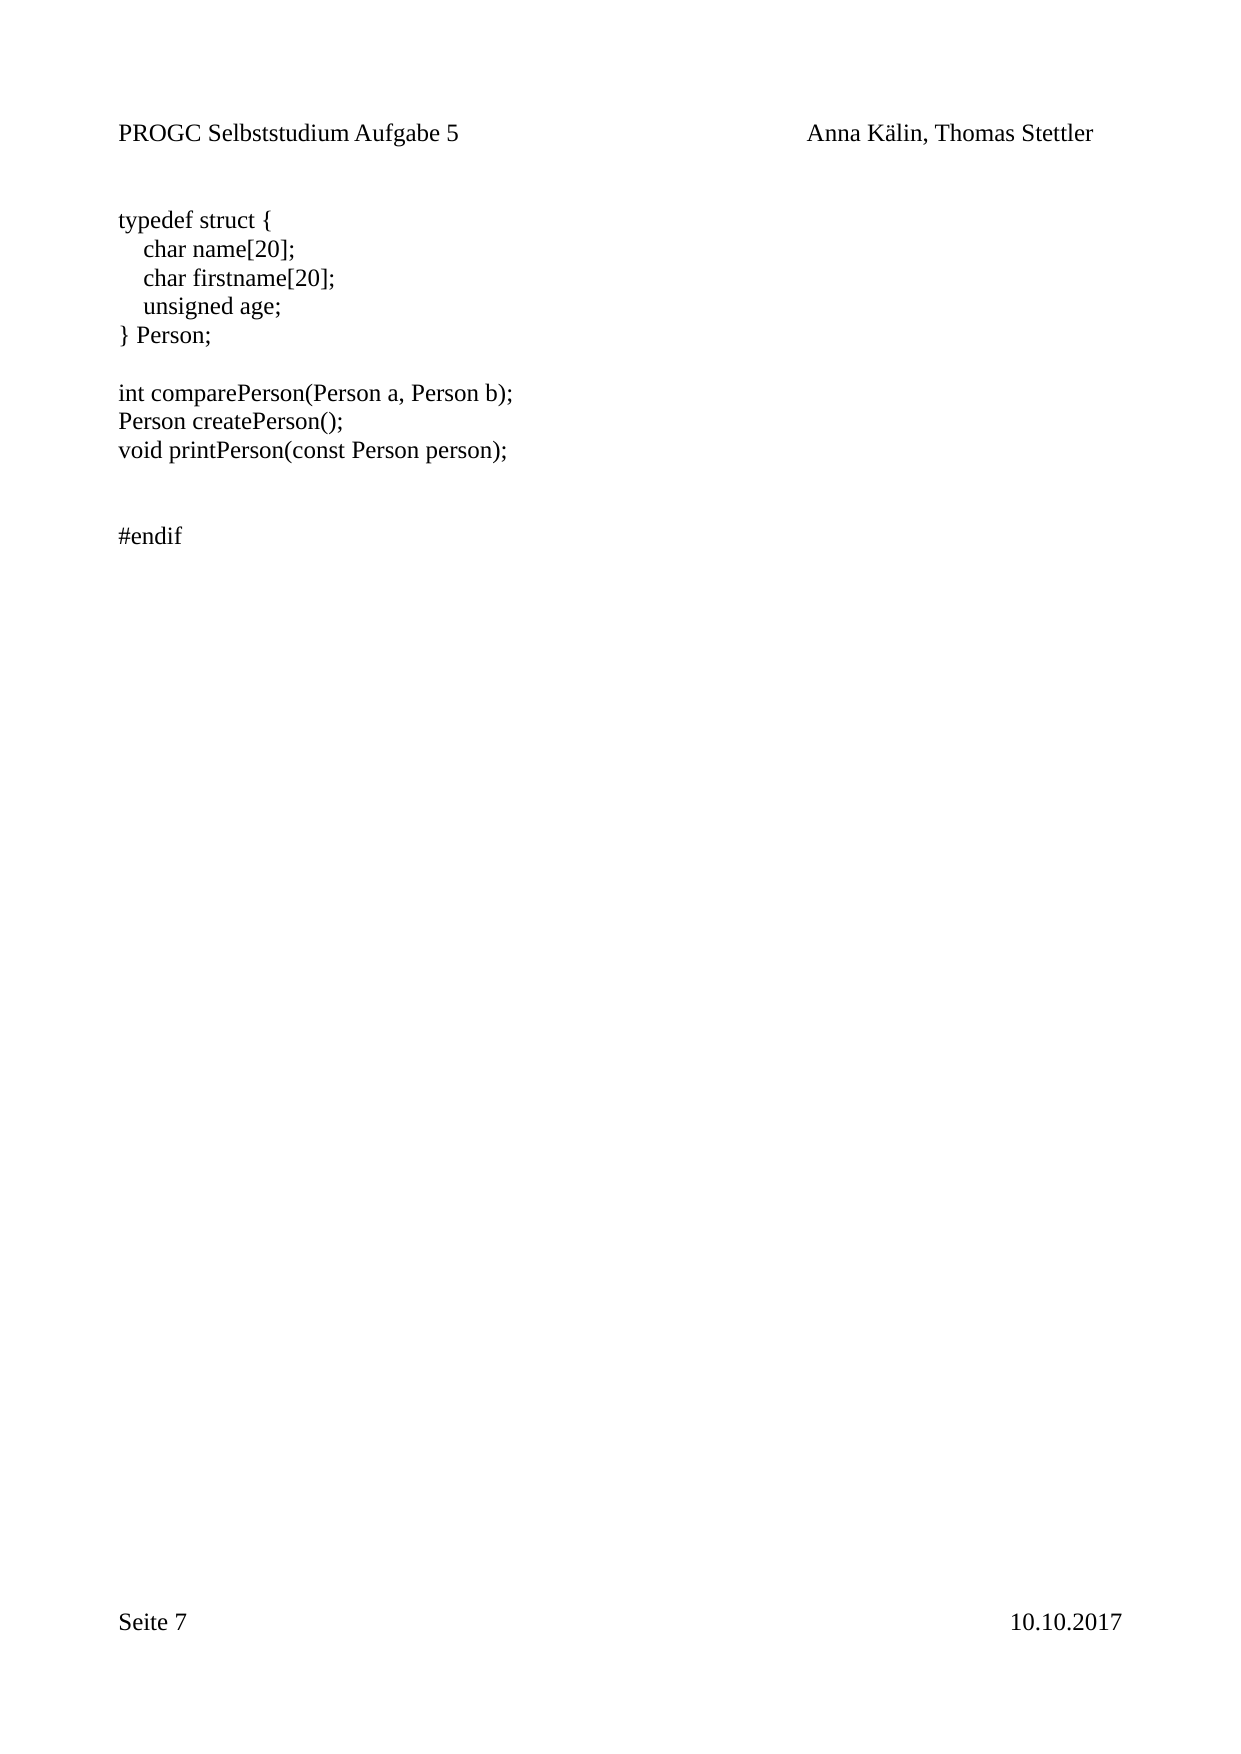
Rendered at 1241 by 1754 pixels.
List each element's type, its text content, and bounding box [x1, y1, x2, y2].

text } Person; [118, 320, 1122, 349]
text unsigned age; [118, 291, 1122, 320]
text typedef struct { [118, 205, 1122, 234]
text char name[20]; [118, 234, 1122, 263]
text int comparePerson(Person a, Person b); [118, 378, 1122, 406]
text #endif [118, 521, 1122, 550]
text Person createPerson(); [118, 406, 1122, 435]
text char firstname[20]; [118, 263, 1122, 291]
text void printPerson(const Person person); [118, 435, 1122, 464]
